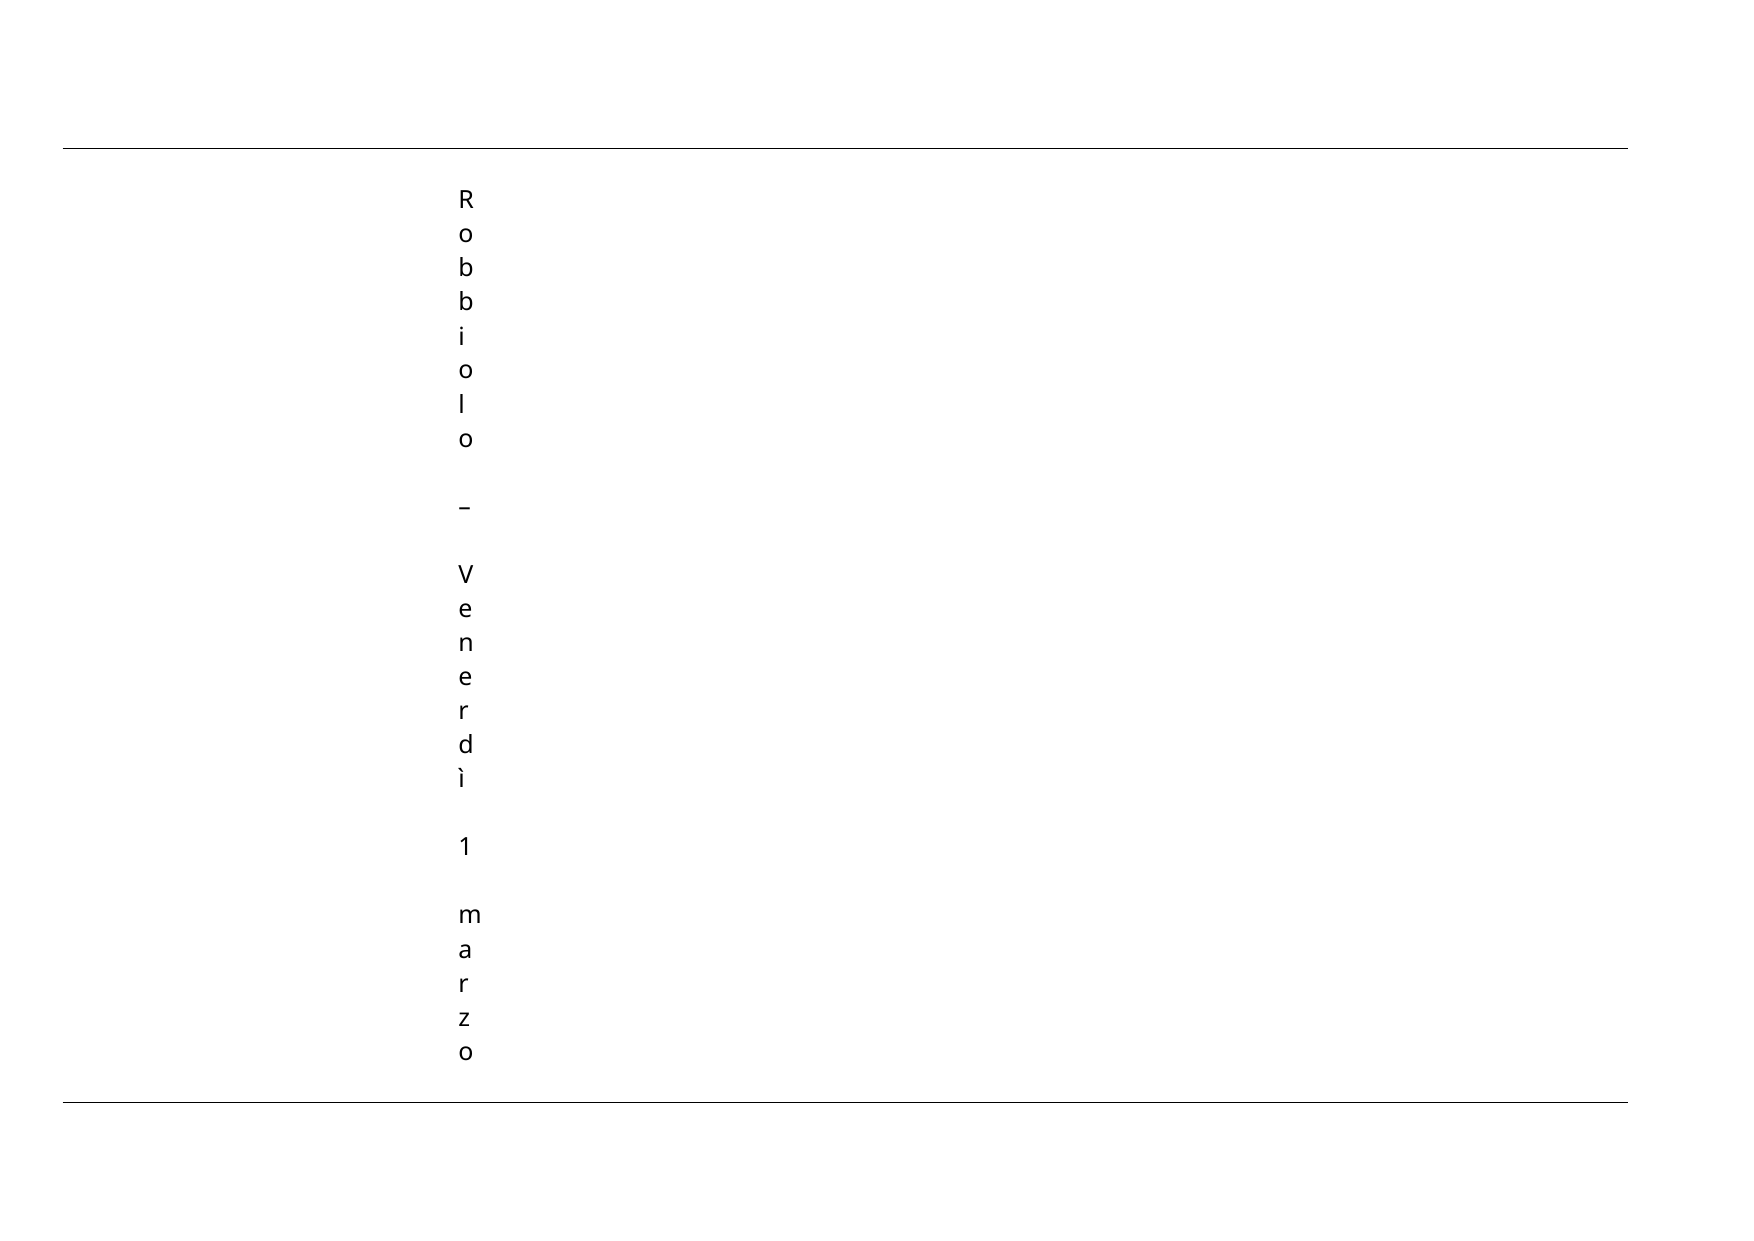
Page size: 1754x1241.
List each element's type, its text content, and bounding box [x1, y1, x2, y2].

table_cell [63, 149, 447, 1102]
table_cell [831, 149, 1259, 1102]
table_cell [1259, 149, 1628, 1102]
table_cell Robbiolo – Venerdì 1 marzo [447, 149, 831, 1102]
